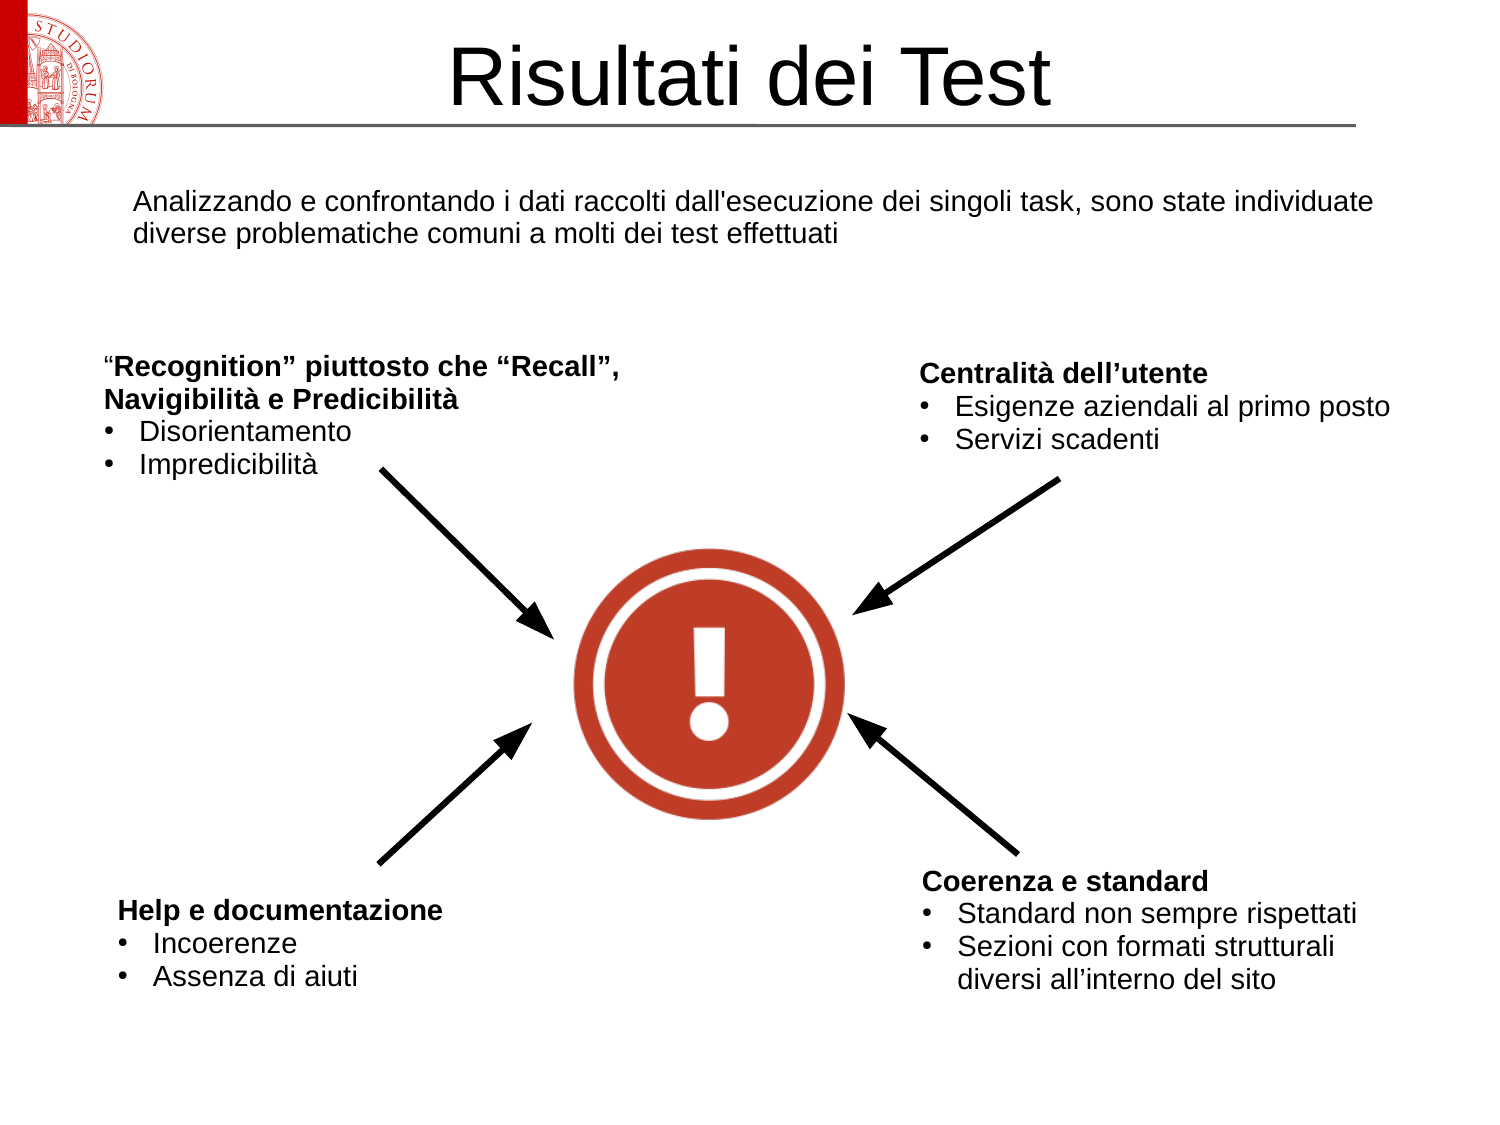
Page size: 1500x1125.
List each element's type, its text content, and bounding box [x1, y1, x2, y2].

picture [558, 534, 859, 835]
list [75, 160, 1425, 1005]
text_box Coerenza e standard Standard non sempre rispettati Sezioni con formati strutturali diversi all’interno del sito [907, 857, 1424, 1003]
text_box Help e documentazione Incoerenze Assenza di aiuti [102, 886, 459, 1000]
text_box Centralità dell’utente Esigenze aziendali al primo posto Servizi scadenti [904, 349, 1421, 496]
title Risultati dei Test [75, 7, 1425, 114]
text_box “Recognition” piuttosto che “Recall”, Navigibilità e Predicibilità Disorientamento Impredicibilità [88, 342, 716, 489]
picture [28, 11, 107, 123]
text_box Analizzando e confrontando i dati raccolti dall'esecuzione dei singoli task, sono state individuate diverse problematiche comuni a molti dei test effettuati [118, 177, 1425, 258]
